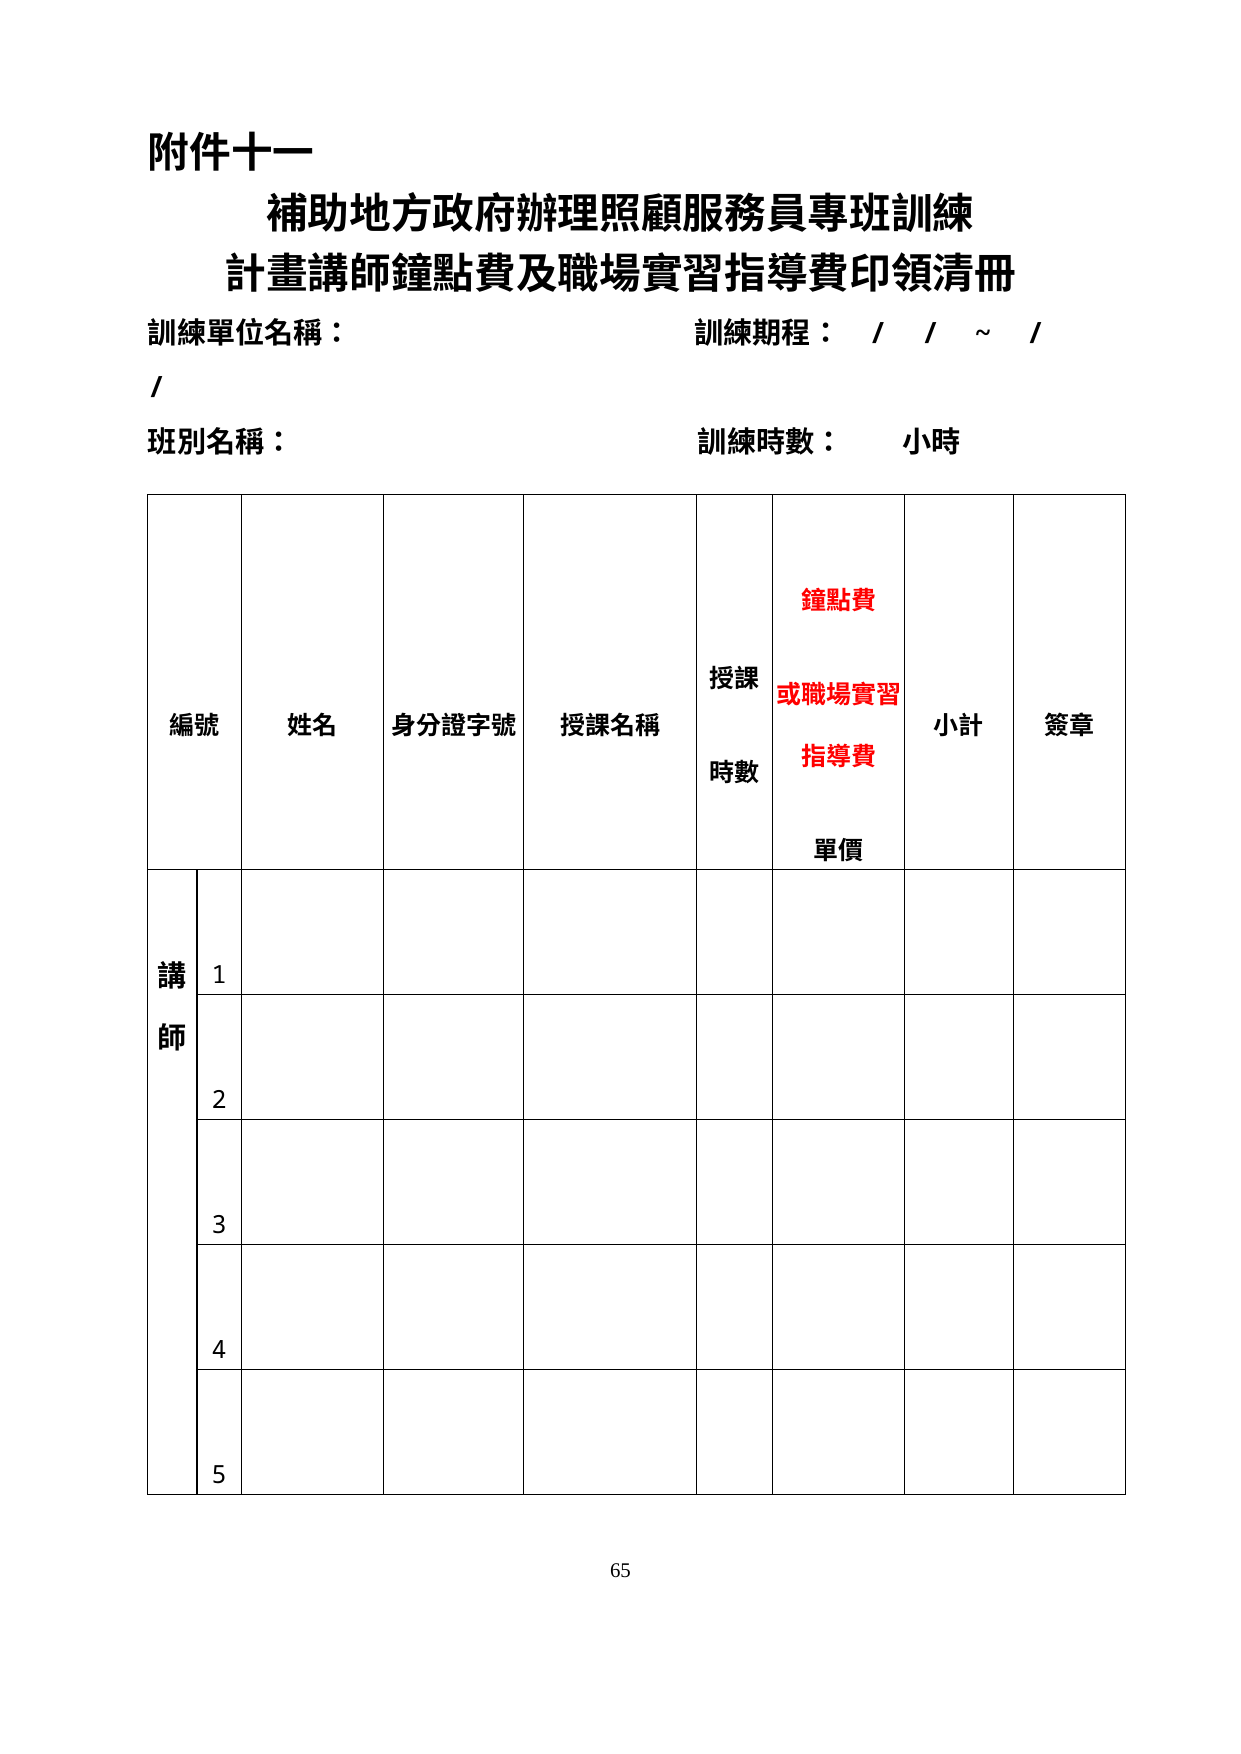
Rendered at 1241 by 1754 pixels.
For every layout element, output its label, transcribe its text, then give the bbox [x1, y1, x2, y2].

text 計畫講師鐘點費及職場實習指導費印領清冊 [148, 240, 1092, 300]
table_cell [773, 1370, 904, 1494]
table_cell [242, 995, 383, 1119]
table_cell [773, 1245, 904, 1369]
table_cell [384, 995, 523, 1119]
table_cell [384, 1245, 523, 1369]
table_cell [697, 1245, 772, 1369]
table_header 身分證字號 [384, 495, 523, 869]
table_cell [242, 1245, 383, 1369]
table_cell [905, 995, 1013, 1119]
table_cell [384, 1370, 523, 1494]
table_cell [905, 870, 1013, 994]
table_cell [1014, 1370, 1125, 1494]
table_cell [773, 995, 904, 1119]
table_cell [1014, 995, 1125, 1119]
table_cell [773, 1120, 904, 1244]
table_cell [384, 870, 523, 994]
text 附件十一 [148, 119, 1092, 180]
table_cell [524, 1370, 696, 1494]
table_cell [242, 1370, 383, 1494]
table_cell [242, 1120, 383, 1244]
table_cell [1014, 1245, 1125, 1369]
text 班別名稱： 訓練時數： 小時 [148, 409, 1092, 463]
table_cell [905, 1120, 1013, 1244]
table_header 授課名稱 [524, 495, 696, 869]
table_header 姓名 [242, 495, 383, 869]
table_cell [524, 995, 696, 1119]
table_cell [697, 1120, 772, 1244]
table_cell [697, 1370, 772, 1494]
table_header 鐘點費 或職場實習指導費 單價 [773, 495, 904, 869]
table_cell [905, 1245, 1013, 1369]
text 訓練單位名稱： 訓練期程： / / ~ / / [148, 300, 1092, 409]
table_cell [697, 870, 772, 994]
table_cell [242, 870, 383, 994]
table_cell [773, 870, 904, 994]
table_cell 2 [198, 995, 241, 1119]
table_cell [384, 1120, 523, 1244]
table_cell [1014, 1120, 1125, 1244]
table_cell 講師 [148, 870, 196, 1494]
table_header 授課 時數 [697, 495, 772, 869]
table_cell [524, 1120, 696, 1244]
table_cell 3 [198, 1120, 241, 1244]
table_cell 4 [198, 1245, 241, 1369]
table_cell [524, 870, 696, 994]
table_cell 1 [198, 870, 241, 994]
text 補助地方政府辦理照顧服務員專班訓練 [148, 180, 1092, 240]
table_header 編號 [148, 495, 241, 869]
table_cell [1014, 870, 1125, 994]
table_cell [905, 1370, 1013, 1494]
table_header 簽章 [1014, 495, 1125, 869]
table_header 小計 [905, 495, 1013, 869]
table_cell [697, 995, 772, 1119]
table_cell [524, 1245, 696, 1369]
table_cell 5 [198, 1370, 241, 1494]
